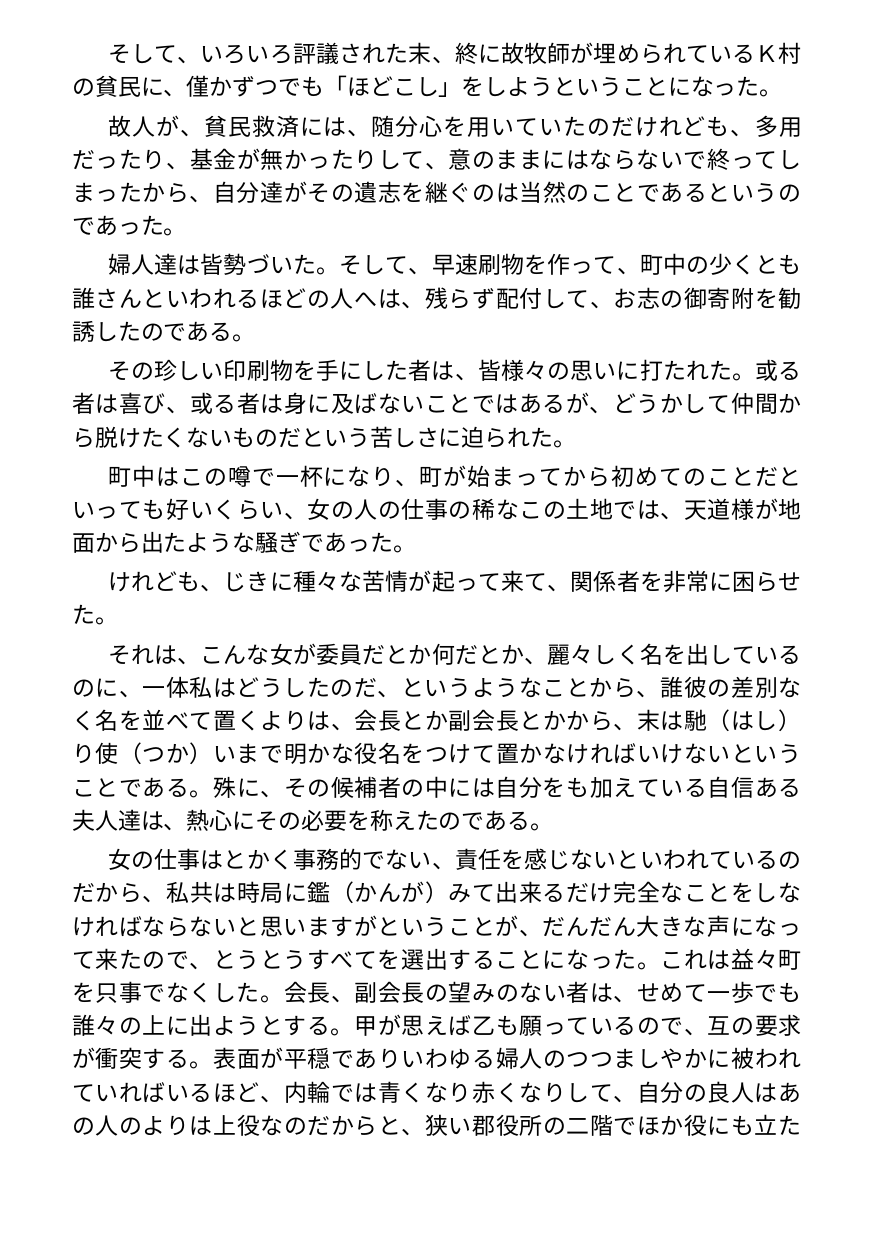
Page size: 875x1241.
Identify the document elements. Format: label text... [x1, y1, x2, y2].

text その珍しい印刷物を手にした者は、皆様々の思いに打たれた。或る者は喜び、或る者は身に及ばないことではあるが、どうかして仲間から脱けたくないものだという苦しさに迫られた。 [72, 353, 802, 453]
text そして、いろいろ評議された末、終に故牧師が埋められているＫ村の貧民に、僅かずつでも「ほどこし」をしようということになった。 [72, 36, 802, 102]
text それは、こんな女が委員だとか何だとか、麗々しく名を出しているのに、一体私はどうしたのだ、というようなことから、誰彼の差別なく名を並べて置くよりは、会長とか副会長とかから、末は馳（はし）り使（つか）いまで明かな役名をつけて置かなければいけないということである。殊に、その候補者の中には自分をも加えている自信ある夫人達は、熱心にその必要を称えたのである。 [72, 637, 802, 836]
text 町中はこの噂で一杯になり、町が始まってから初めてのことだといっても好いくらい、女の人の仕事の稀なこの土地では、天道様が地面から出たような騒ぎであった。 [72, 458, 802, 558]
text 故人が、貧民救済には、随分心を用いていたのだけれども、多用だったり、基金が無かったりして、意のままにはならないで終ってしまったから、自分達がその遺志を継ぐのは当然のことであるというのであった。 [72, 108, 802, 241]
text 女の仕事はとかく事務的でない、責任を感じないといわれているのだから、私共は時局に鑑（かんが）みて出来るだけ完全なことをしなければならないと思いますがということが、だんだん大きな声になって来たので、とうとうすべてを選出することになった。これは益々町を只事でなくした。会長、副会長の望みのない者は、せめて一歩でも誰々の上に出ようとする。甲が思えば乙も願っているので、互の要求が衝突する。表面が平穏でありいわゆる婦人のつつましやかに被われていればいるほど、内輪では青くなり赤くなりして、自分の良人はあの人のよりは上役なのだからと、狭い郡役所の二階でほか役にも立た [72, 842, 802, 1141]
text 婦人達は皆勢づいた。そして、早速刷物を作って、町中の少くとも誰さんといわれるほどの人へは、残らず配付して、お志の御寄附を勧誘したのである。 [72, 247, 802, 347]
text けれども、じきに種々な苦情が起って来て、関係者を非常に困らせた。 [72, 564, 802, 631]
